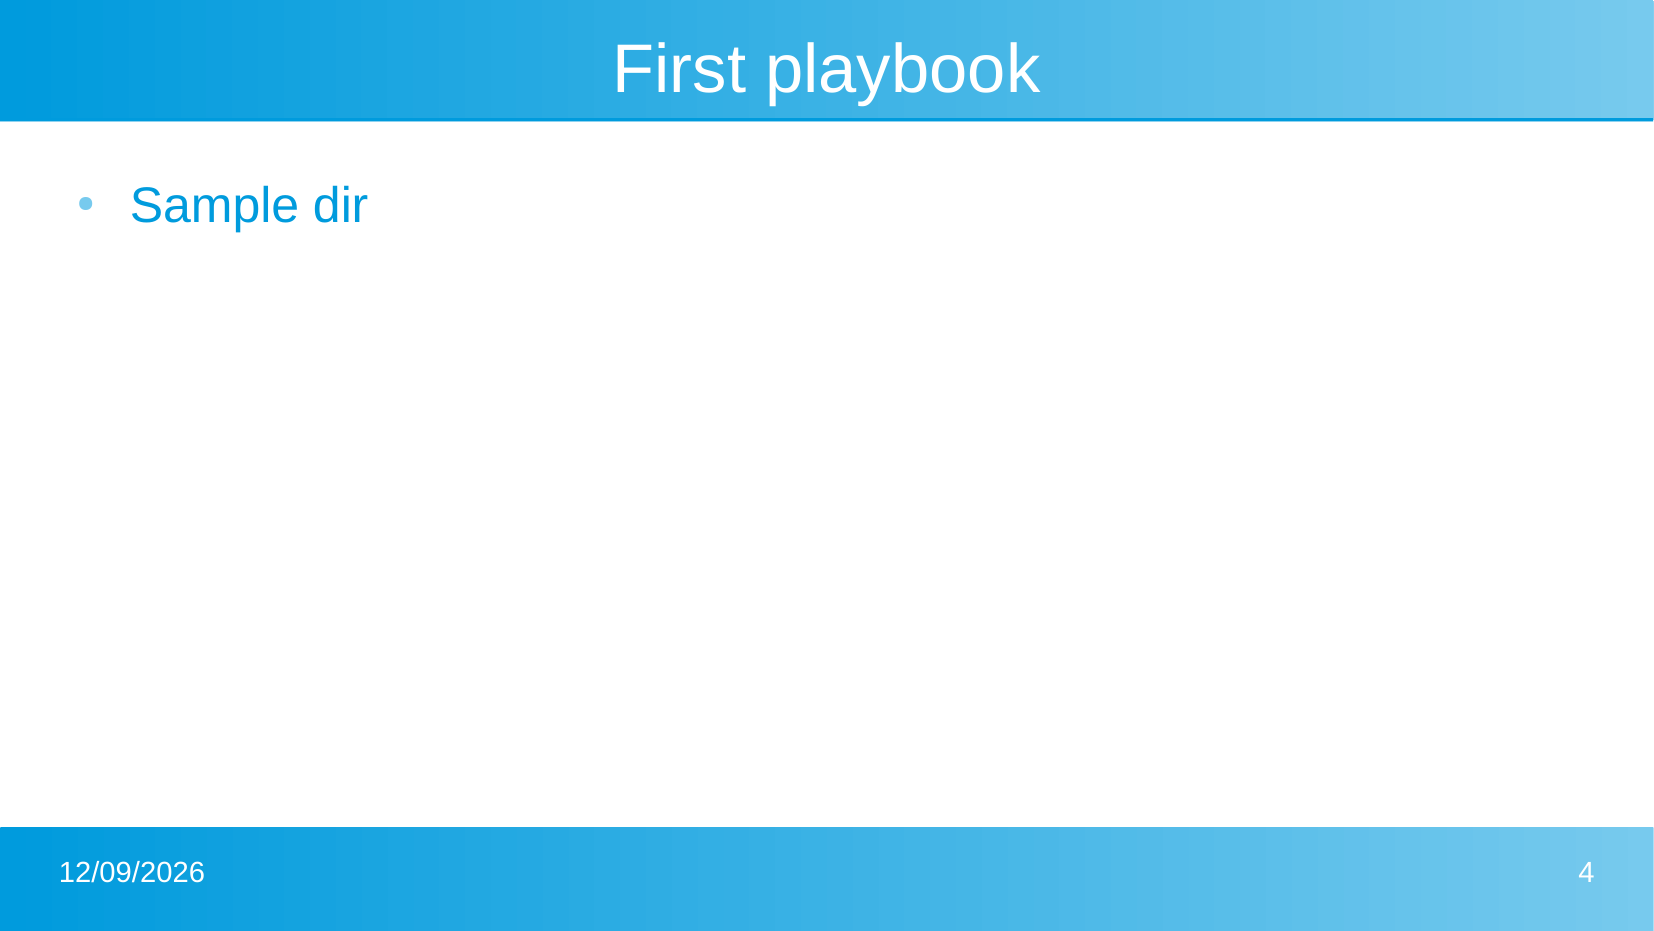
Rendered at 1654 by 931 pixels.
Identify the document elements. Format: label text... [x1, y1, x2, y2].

title First playbook [59, 29, 1595, 108]
list Sample dir [59, 177, 1595, 768]
